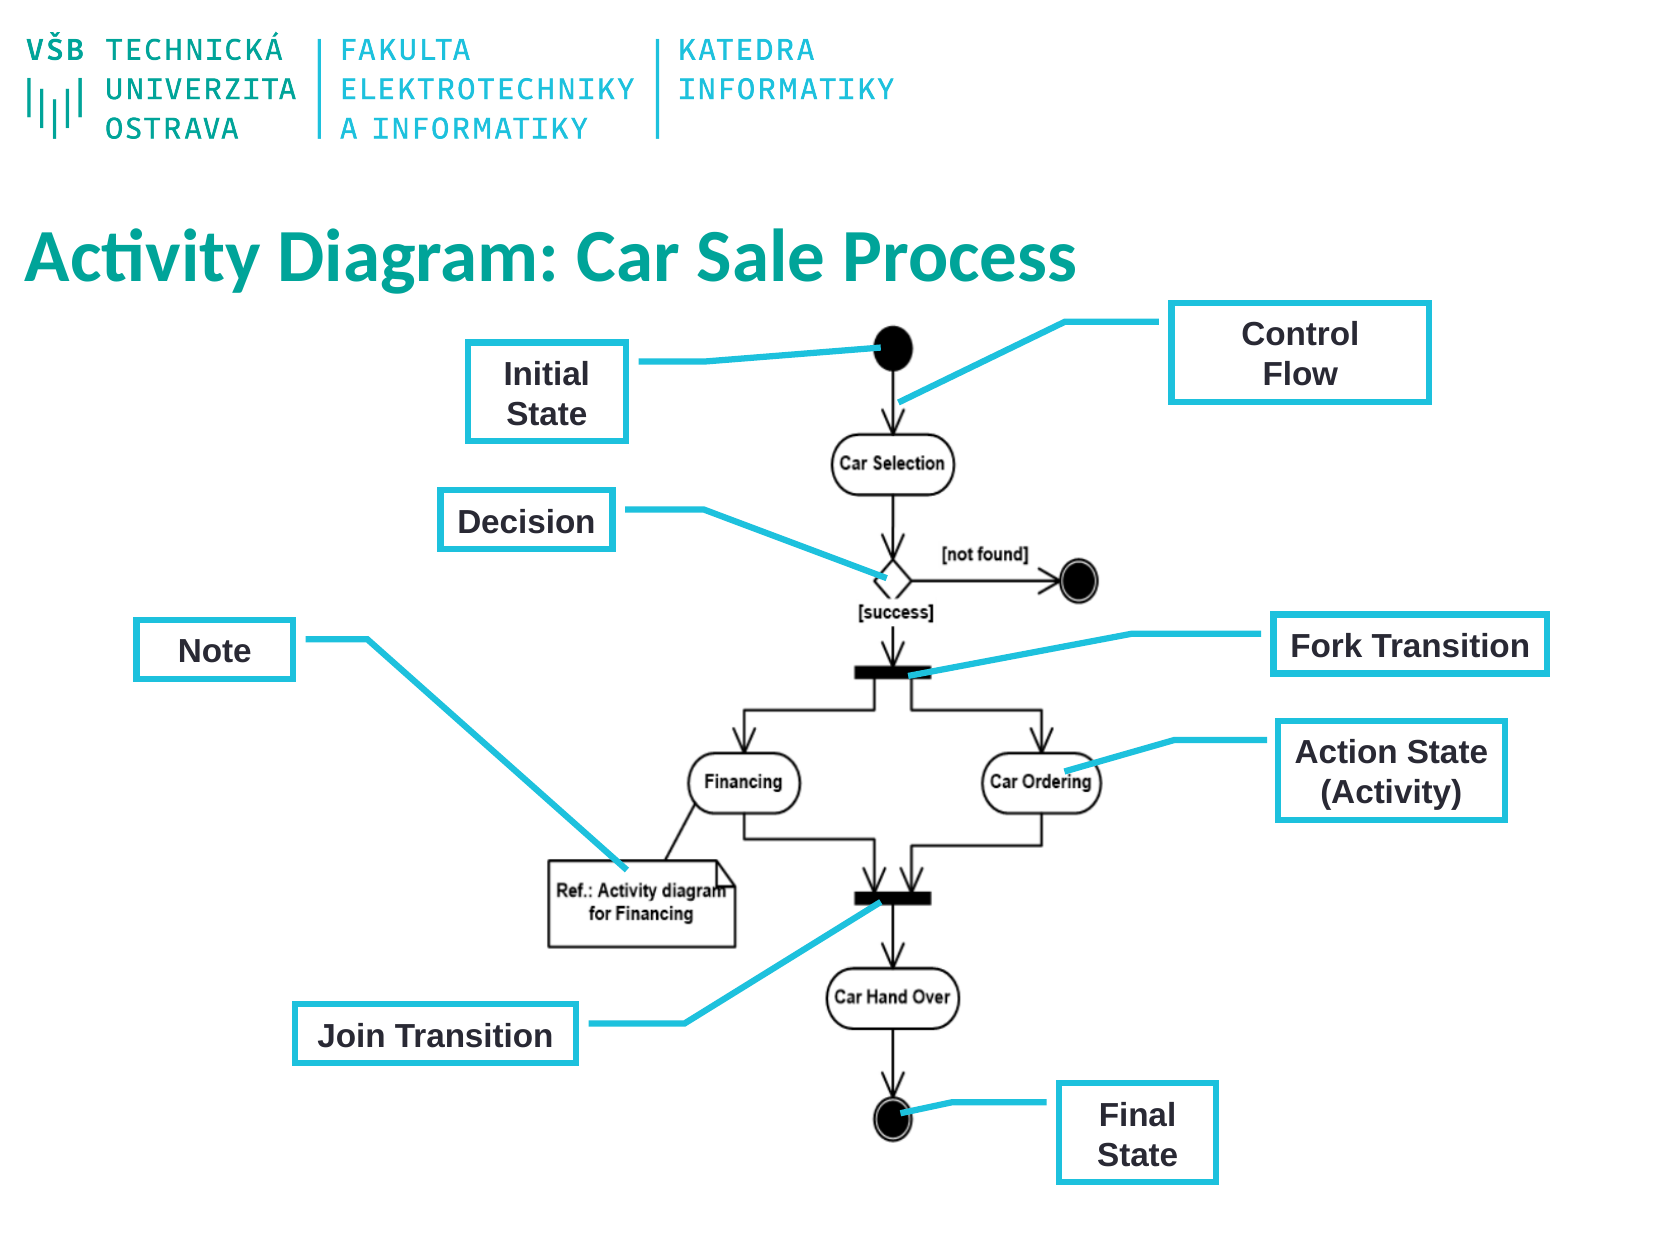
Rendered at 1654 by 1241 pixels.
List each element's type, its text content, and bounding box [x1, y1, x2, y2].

picture [540, 318, 1114, 1146]
text_box Join Transition [295, 1004, 576, 1063]
picture [26, 31, 894, 139]
title Activity Diagram: Car Sale Process [24, 169, 1629, 301]
text_box Fork Transition [1274, 614, 1547, 673]
text_box Final State [1059, 1083, 1216, 1182]
text_box Action State (Activity) [1278, 721, 1505, 820]
text_box Control Flow [1172, 303, 1429, 402]
text_box Note [136, 620, 293, 679]
text_box Decision [440, 490, 613, 549]
text_box Initial State [468, 342, 626, 441]
